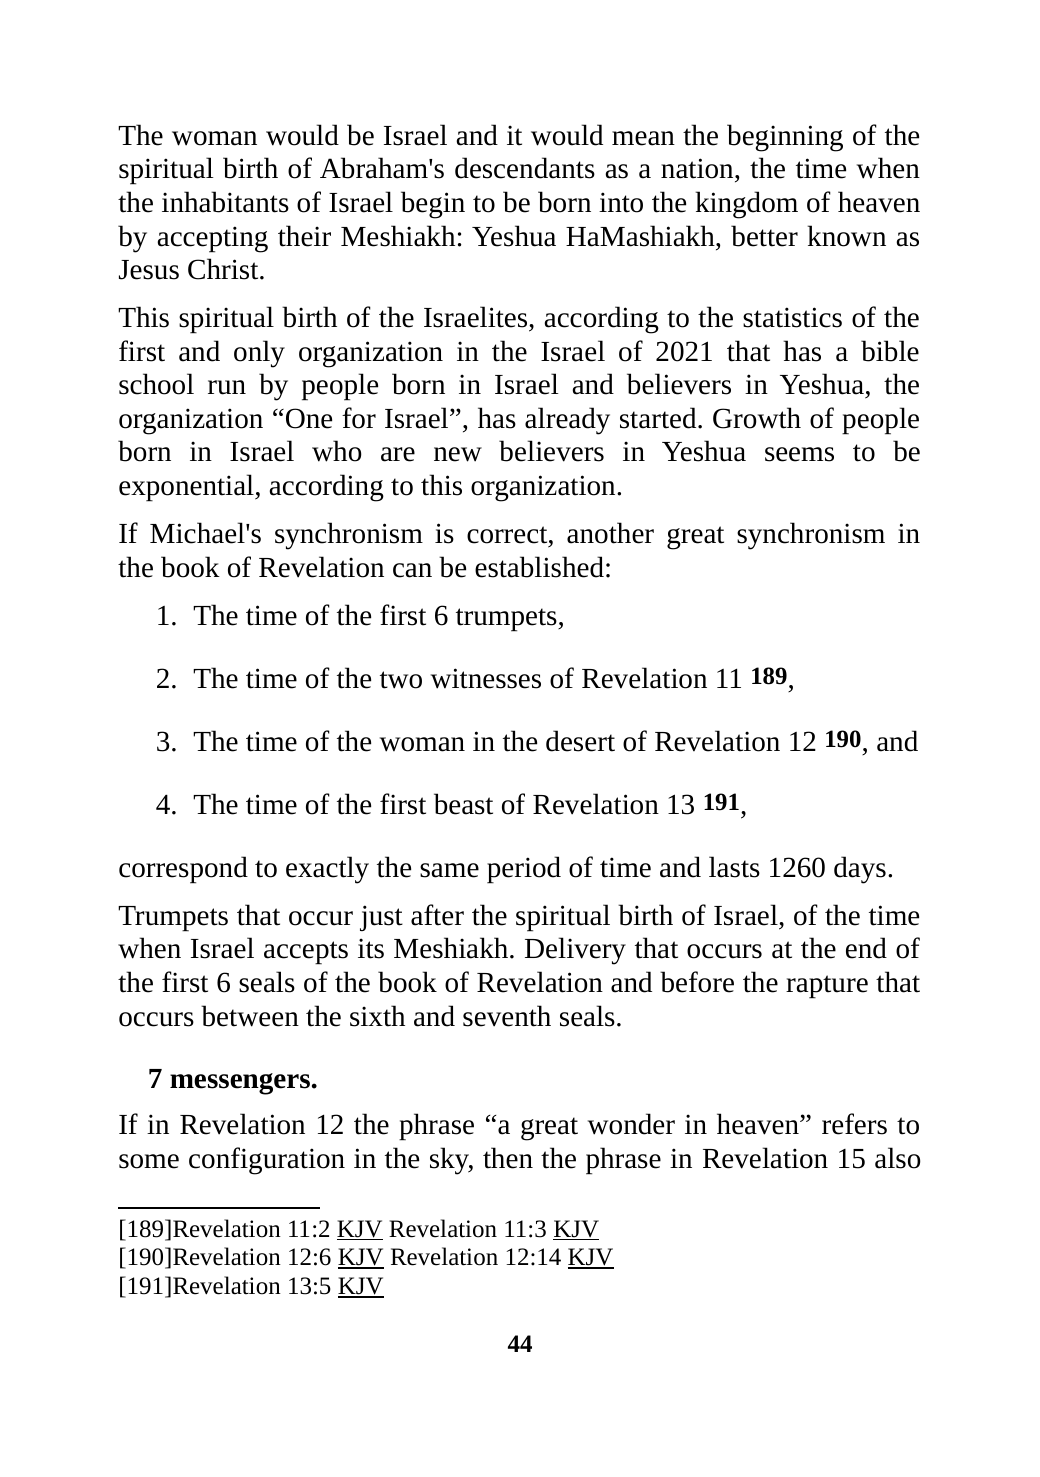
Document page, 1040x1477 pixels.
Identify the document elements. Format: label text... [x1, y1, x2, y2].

text Trumpets that occur just after the spiritual birth of Israel, of the time when Israel accepts its Meshiakh. Delivery that occurs at the end of the first 6 seals of the book of Revelation and before the rapture that occurs between the sixth and seventh seals. [118, 898, 921, 1032]
list The time of the two witnesses of Revelation 11 , [156, 661, 921, 694]
list Revelation 11:2 KJV Revelation 11:3 KJV [118, 1214, 921, 1242]
list The time of the woman in the desert of Revelation 12 , and [156, 724, 921, 757]
text The woman would be Israel and it would mean the beginning of the spiritual birth of Abraham's descendants as a nation, the time when the inhabitants of Israel begin to be born into the kingdom of heaven by accepting their Meshiakh: Yeshua HaMashiakh, better known as Jesus Christ. [118, 118, 921, 286]
text correspond to exactly the same period of time and lasts 1260 days. [118, 850, 921, 883]
subtitle 7 messengers. [148, 1061, 921, 1095]
list Revelation 12:6 KJV Revelation 12:14 KJV [118, 1242, 921, 1271]
text If Michael's synchronism is correct, another great synchronism in the book of Revelation can be established: [118, 516, 921, 583]
text This spiritual birth of the Israelites, according to the statistics of the first and only organization in the Israel of 2021 that has a bible school run by people born in Israel and believers in Yeshua, the organization “One for Israel”, has already started. Growth of people born in Israel who are new believers in Yeshua seems to be exponential, according to this organization. [118, 300, 921, 502]
list Revelation 13:5 KJV [118, 1271, 921, 1300]
list The time of the first beast of Revelation 13 , [156, 787, 921, 821]
text If in Revelation 12 the phrase “a great wonder in heaven” refers to some configuration in the sky, then the phrase in Revelation 15 also [118, 1107, 921, 1174]
list The time of the first 6 trumpets, [156, 598, 921, 631]
